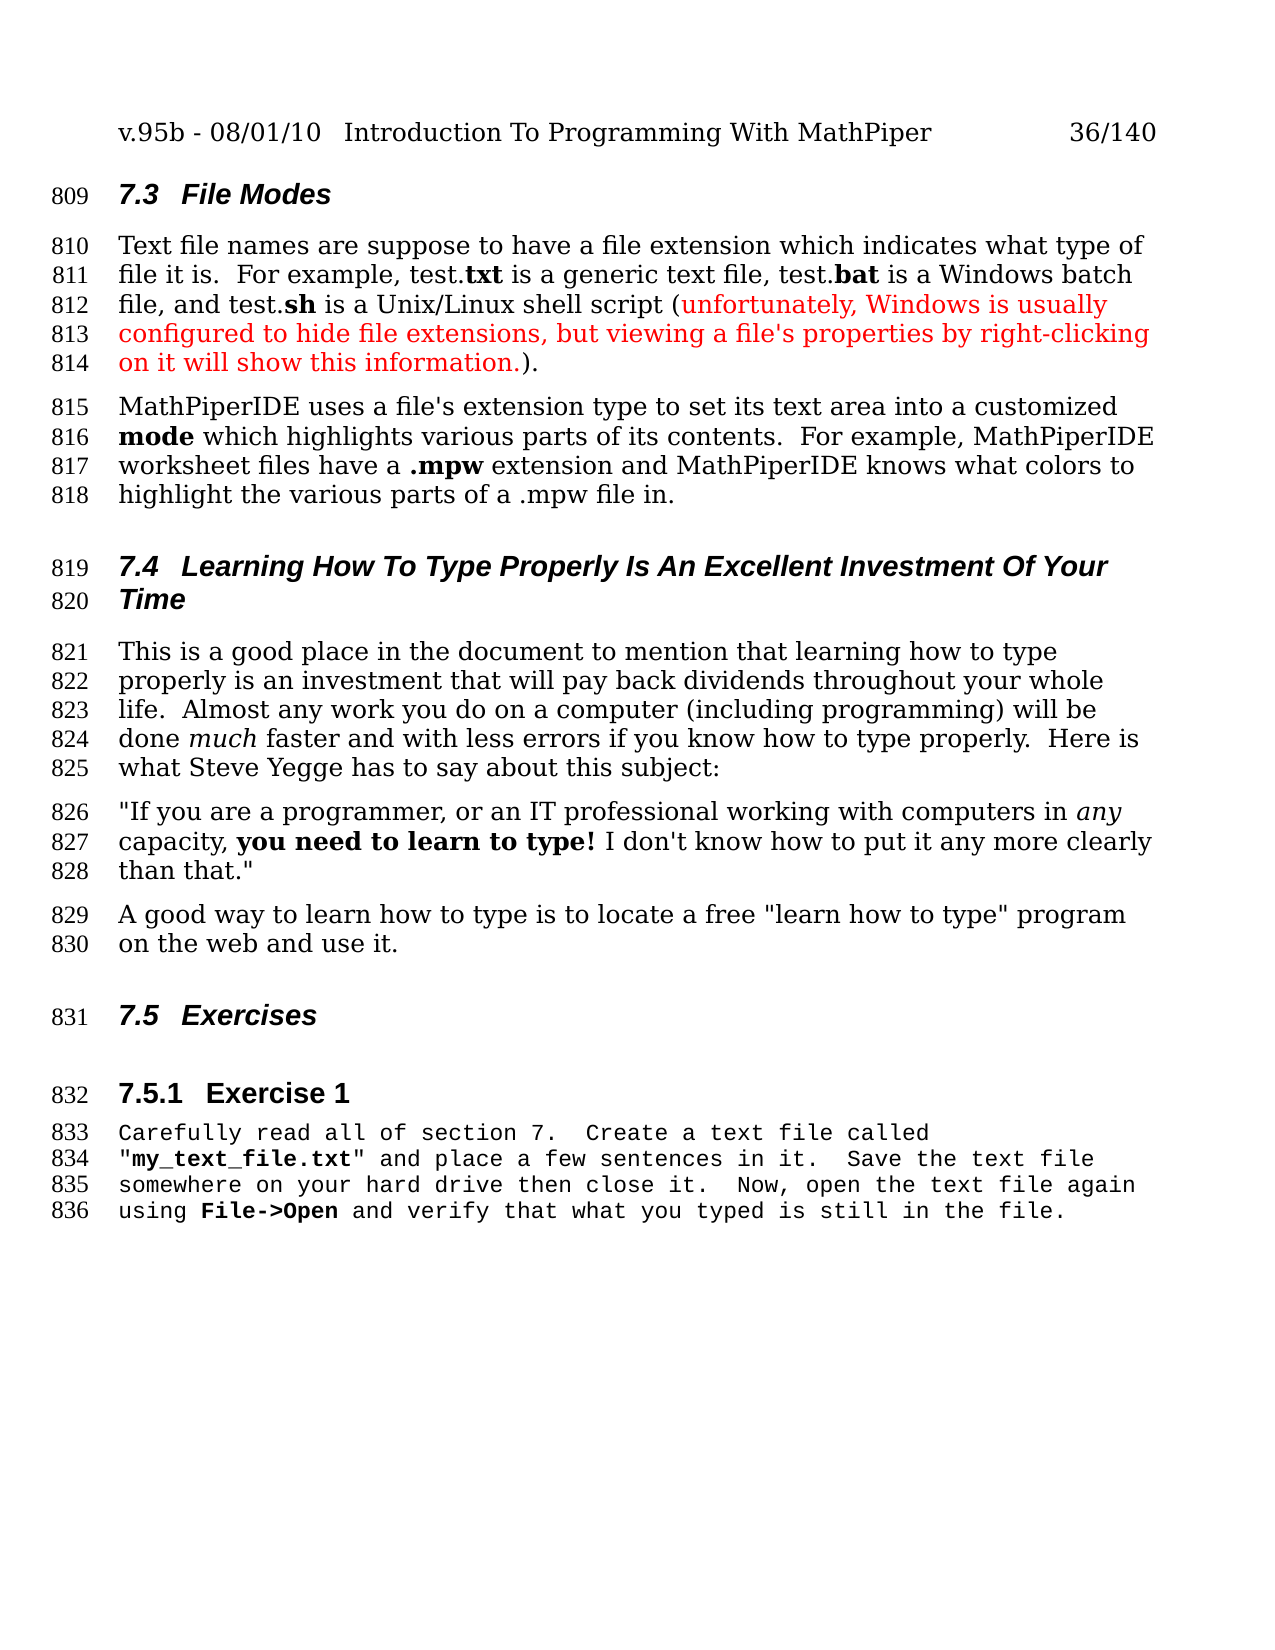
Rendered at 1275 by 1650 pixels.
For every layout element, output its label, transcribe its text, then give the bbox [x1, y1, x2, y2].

text A good way to learn how to type is to locate a free "learn how to type" program on the web and use it. [118, 900, 1157, 958]
subtitle File Modes [118, 177, 1157, 210]
text Carefully read all of section 7. Create a text file called "my_text_file.txt" and place a few sentences in it. Save the text file somewhere on your hard drive then close it. Now, open the text file again using File->Open and verify that what you typed is still in the file. [118, 1122, 1157, 1225]
subtitle Exercises [118, 998, 1157, 1031]
subtitle Exercise 1 [118, 1076, 1157, 1110]
text MathPiperIDE uses a file's extension type to set its text area into a customized mode which highlights various parts of its contents. For example, MathPiperIDE worksheet files have a .mpw extension and MathPiperIDE knows what colors to highlight the various parts of a .mpw file in. [118, 392, 1157, 509]
text This is a good place in the document to mention that learning how to type properly is an investment that will pay back dividends throughout your whole life. Almost any work you do on a computer (including programming) will be done much faster and with less errors if you know how to type properly. Here is what Steve Yegge has to say about this subject: [118, 637, 1157, 782]
subtitle Learning How To Type Properly Is An Excellent Investment Of Your Time [118, 549, 1157, 616]
text "If you are a programmer, or an IT professional working with computers in any capacity, you need to learn to type! I don't know how to put it any more clearly than that." [118, 797, 1157, 885]
text Text file names are suppose to have a file extension which indicates what type of file it is. For example, test.txt is a generic text file, test.bat is a Windows batch file, and test.sh is a Unix/Linux shell script (unfortunately, Windows is usually configured to hide file extensions, but viewing a file's properties by right-clicking on it will show this information.). [118, 231, 1157, 377]
